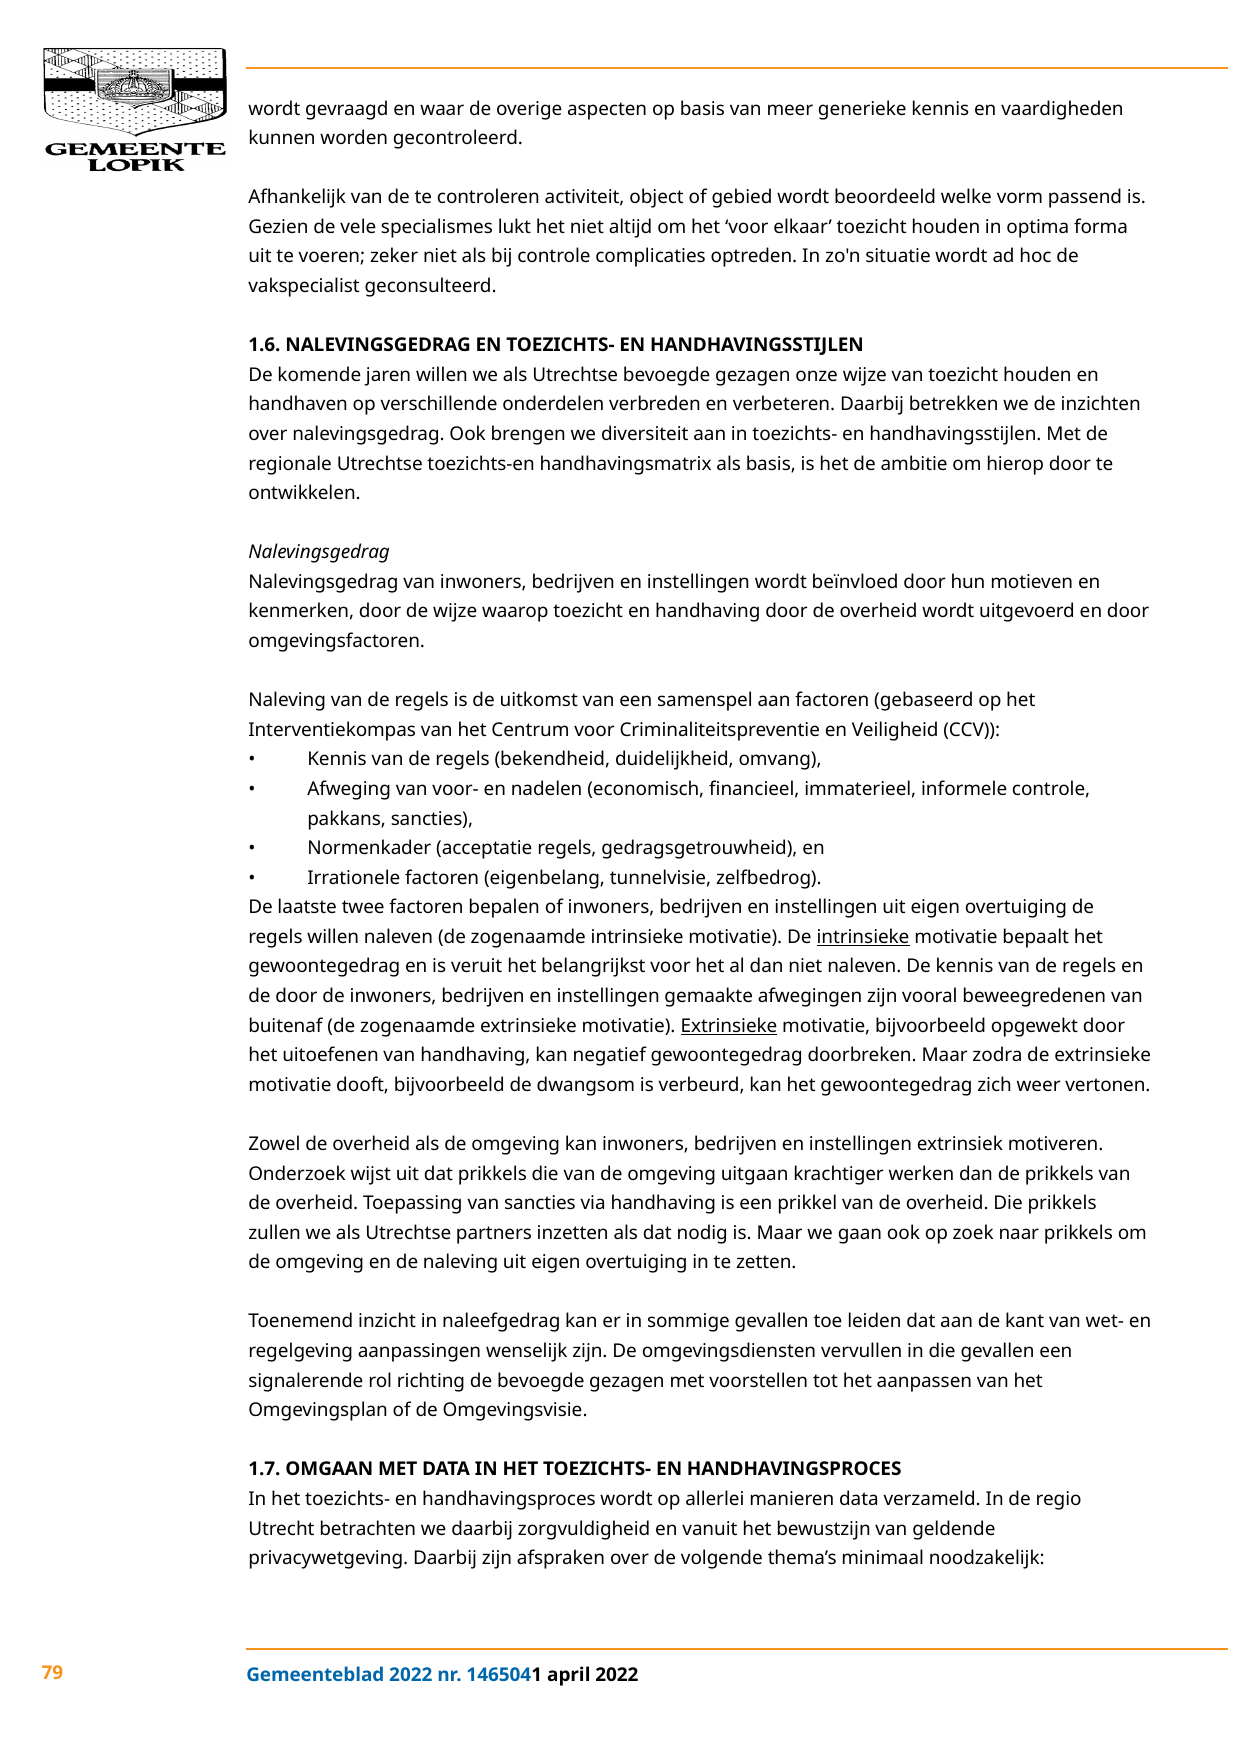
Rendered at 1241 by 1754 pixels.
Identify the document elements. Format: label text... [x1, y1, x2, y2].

text In het toezichts- en handhavingsproces wordt op allerlei manieren data verzameld. In de regio Utrecht betrachten we daarbij zorgvuldigheid en vanuit het bewustzijn van geldende privacywetgeving. Daarbij zijn afspraken over de volgende thema’s minimaal noodzakelijk: [248, 1485, 1152, 1570]
text Nalevingsgedrag van inwoners, bedrijven en instellingen wordt beïnvloed door hun motieven en kenmerken, door de wijze waarop toezicht en handhaving door de overheid wordt uitgevoerd en door omgevingsfactoren. [248, 568, 1152, 653]
text Naleving van de regels is de uitkomst van een samenspel aan factoren (gebaseerd op het Interventiekompas van het Centrum voor Criminaliteitspreventie en Veiligheid (CCV)): [248, 686, 1152, 742]
list Irrationele factoren (eigenbelang, tunnelvisie, zelfbedrog). [248, 864, 1152, 890]
list Kennis van de regels (bekendheid, duidelijkheid, omvang), [248, 746, 1152, 771]
list Normenkader (acceptatie regels, gedragsgetrouwheid), en [248, 834, 1152, 860]
text 1.6. NALEVINGSGEDRAG EN TOEZICHTS- EN HANDHAVINGSSTIJLEN [248, 331, 1152, 357]
text Nalevingsgedrag [248, 538, 1152, 564]
picture [41, 47, 231, 172]
text De laatste twee factoren bepalen of inwoners, bedrijven en instellingen uit eigen overtuiging de regels willen naleven (de zogenaamde intrinsieke motivatie). De intrinsieke motivatie bepaalt het gewoontegedrag en is veruit het belangrijkst voor het al dan niet naleven. De kennis van de regels en de door de inwoners, bedrijven en instellingen gemaakte afwegingen zijn vooral beweegredenen van buitenaf (de zogenaamde extrinsieke motivatie). Extrinsieke motivatie, bijvoorbeeld opgewekt door het uitoefenen van handhaving, kan negatief gewoontegedrag doorbreken. Maar zodra de extrinsieke motivatie dooft, bijvoorbeeld de dwangsom is verbeurd, kan het gewoontegedrag zich weer vertonen. [248, 893, 1152, 1097]
text wordt gevraagd en waar de overige aspecten op basis van meer generieke kennis en vaardigheden kunnen worden gecontroleerd. [248, 95, 1152, 150]
text De komende jaren willen we als Utrechtse bevoegde gezagen onze wijze van toezicht houden en handhaven op verschillende onderdelen verbreden en verbeteren. Daarbij betrekken we de inzichten over nalevingsgedrag. Ook brengen we diversiteit aan in toezichts- en handhavingsstijlen. Met de regionale Utrechtse toezichts-en handhavingsmatrix als basis, is het de ambitie om hierop door te ontwikkelen. [248, 361, 1152, 505]
list Afweging van voor- en nadelen (economisch, financieel, immaterieel, informele controle, pakkans, sancties), [248, 775, 1152, 831]
text Afhankelijk van de te controleren activiteit, object of gebied wordt beoordeeld welke vorm passend is. Gezien de vele specialismes lukt het niet altijd om het ‘voor elkaar’ toezicht houden in optima forma uit te voeren; zeker niet als bij controle complicaties optreden. In zo'n situatie wordt ad hoc de vakspecialist geconsulteerd. [248, 183, 1152, 298]
text 1.7. OMGAAN MET DATA IN HET TOEZICHTS- EN HANDHAVINGSPROCES [248, 1456, 1152, 1481]
text Toenemend inzicht in naleefgedrag kan er in sommige gevallen toe leiden dat aan de kant van wet- en regelgeving aanpassingen wenselijk zijn. De omgevingsdiensten vervullen in die gevallen een signalerende rol richting de bevoegde gezagen met voorstellen tot het aanpassen van het Omgevingsplan of de Omgevingsvisie. [248, 1308, 1152, 1422]
text Zowel de overheid als de omgeving kan inwoners, bedrijven en instellingen extrinsiek motiveren. Onderzoek wijst uit dat prikkels die van de omgeving uitgaan krachtiger werken dan de prikkels van de overheid. Toepassing van sancties via handhaving is een prikkel van de overheid. Die prikkels zullen we als Utrechtse partners inzetten als dat nodig is. Maar we gaan ook op zoek naar prikkels om de omgeving en de naleving uit eigen overtuiging in te zetten. [248, 1130, 1152, 1274]
